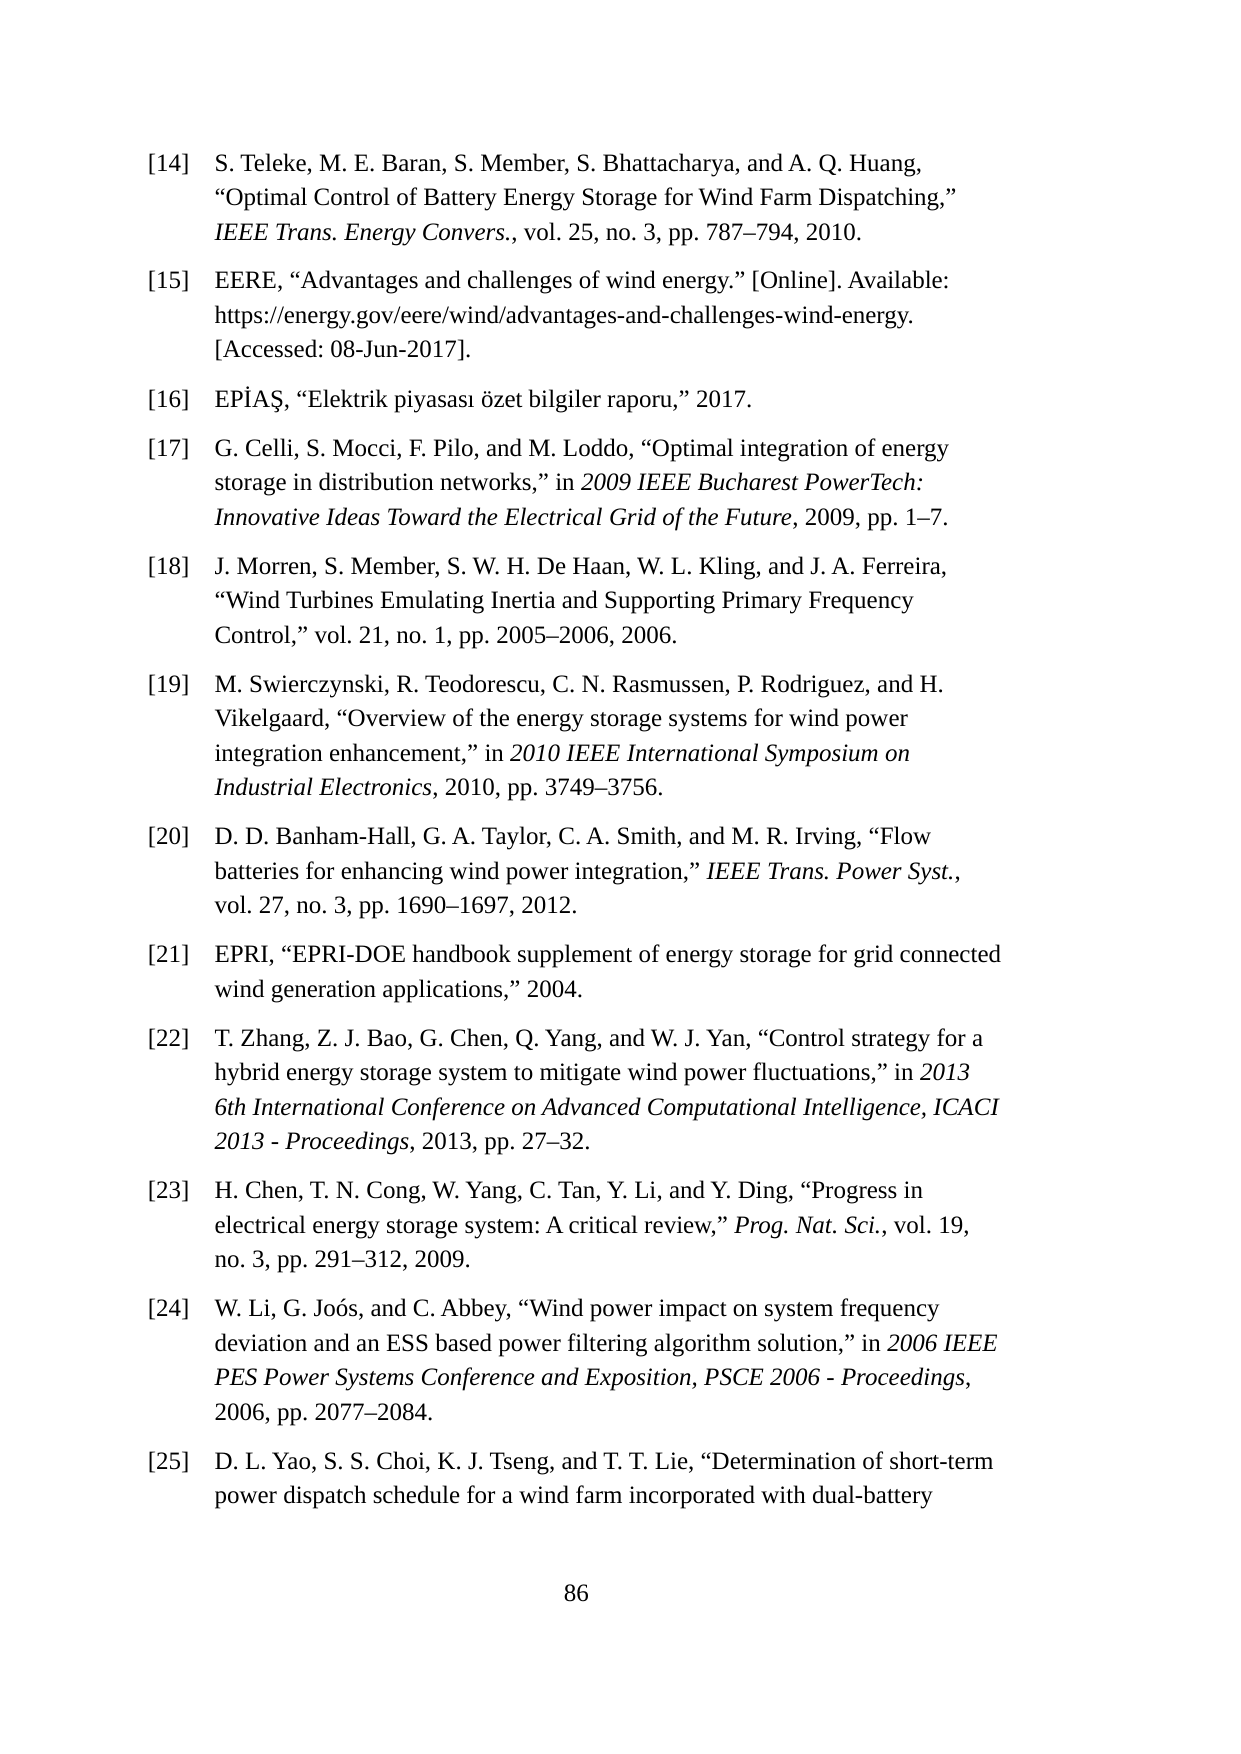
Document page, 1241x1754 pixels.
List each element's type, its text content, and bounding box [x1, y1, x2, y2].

text [21] EPRI, “EPRI-DOE handbook supplement of energy storage for grid connected wind generation applications,” 2004. [148, 939, 1004, 1002]
text [23] H. Chen, T. N. Cong, W. Yang, C. Tan, Y. Li, and Y. Ding, “Progress in electrical energy storage system: A critical review,” Prog. Nat. Sci., vol. 19, no. 3, pp. 291–312, 2009. [148, 1175, 1004, 1273]
text [22] T. Zhang, Z. J. Bao, G. Chen, Q. Yang, and W. J. Yan, “Control strategy for a hybrid energy storage system to mitigate wind power fluctuations,” in 2013 6th International Conference on Advanced Computational Intelligence, ICACI 2013 - Proceedings, 2013, pp. 27–32. [148, 1023, 1004, 1155]
text [14] S. Teleke, M. E. Baran, S. Member, S. Bhattacharya, and A. Q. Huang, “Optimal Control of Battery Energy Storage for Wind Farm Dispatching,” IEEE Trans. Energy Convers., vol. 25, no. 3, pp. 787–794, 2010. [148, 148, 1004, 245]
text [20] D. D. Banham-Hall, G. A. Taylor, C. A. Smith, and M. R. Irving, “Flow batteries for enhancing wind power integration,” IEEE Trans. Power Syst., vol. 27, no. 3, pp. 1690–1697, 2012. [148, 821, 1004, 919]
text [19] M. Swierczynski, R. Teodorescu, C. N. Rasmussen, P. Rodriguez, and H. Vikelgaard, “Overview of the energy storage systems for wind power integration enhancement,” in 2010 IEEE International Symposium on Industrial Electronics, 2010, pp. 3749–3756. [148, 669, 1004, 801]
text [15] EERE, “Advantages and challenges of wind energy.” [Online]. Available: https://energy.gov/eere/wind/advantages-and-challenges-wind-energy. [Accessed: 08-Jun-2017]. [148, 266, 1004, 363]
text [17] G. Celli, S. Mocci, F. Pilo, and M. Loddo, “Optimal integration of energy storage in distribution networks,” in 2009 IEEE Bucharest PowerTech: Innovative Ideas Toward the Electrical Grid of the Future, 2009, pp. 1–7. [148, 433, 1004, 530]
text [24] W. Li, G. Joós, and C. Abbey, “Wind power impact on system frequency deviation and an ESS based power filtering algorithm solution,” in 2006 IEEE PES Power Systems Conference and Exposition, PSCE 2006 - Proceedings, 2006, pp. 2077–2084. [148, 1293, 1004, 1426]
text [16] EPİAŞ, “Elektrik piyasası özet bilgiler raporu,” 2017. [148, 384, 1004, 412]
text [25] D. L. Yao, S. S. Choi, K. J. Tseng, and T. T. Lie, “Determination of short-term power dispatch schedule for a wind farm incorporated with dual-battery [148, 1446, 1004, 1509]
text [18] J. Morren, S. Member, S. W. H. De Haan, W. L. Kling, and J. A. Ferreira, “Wind Turbines Emulating Inertia and Supporting Primary Frequency Control,” vol. 21, no. 1, pp. 2005–2006, 2006. [148, 551, 1004, 648]
